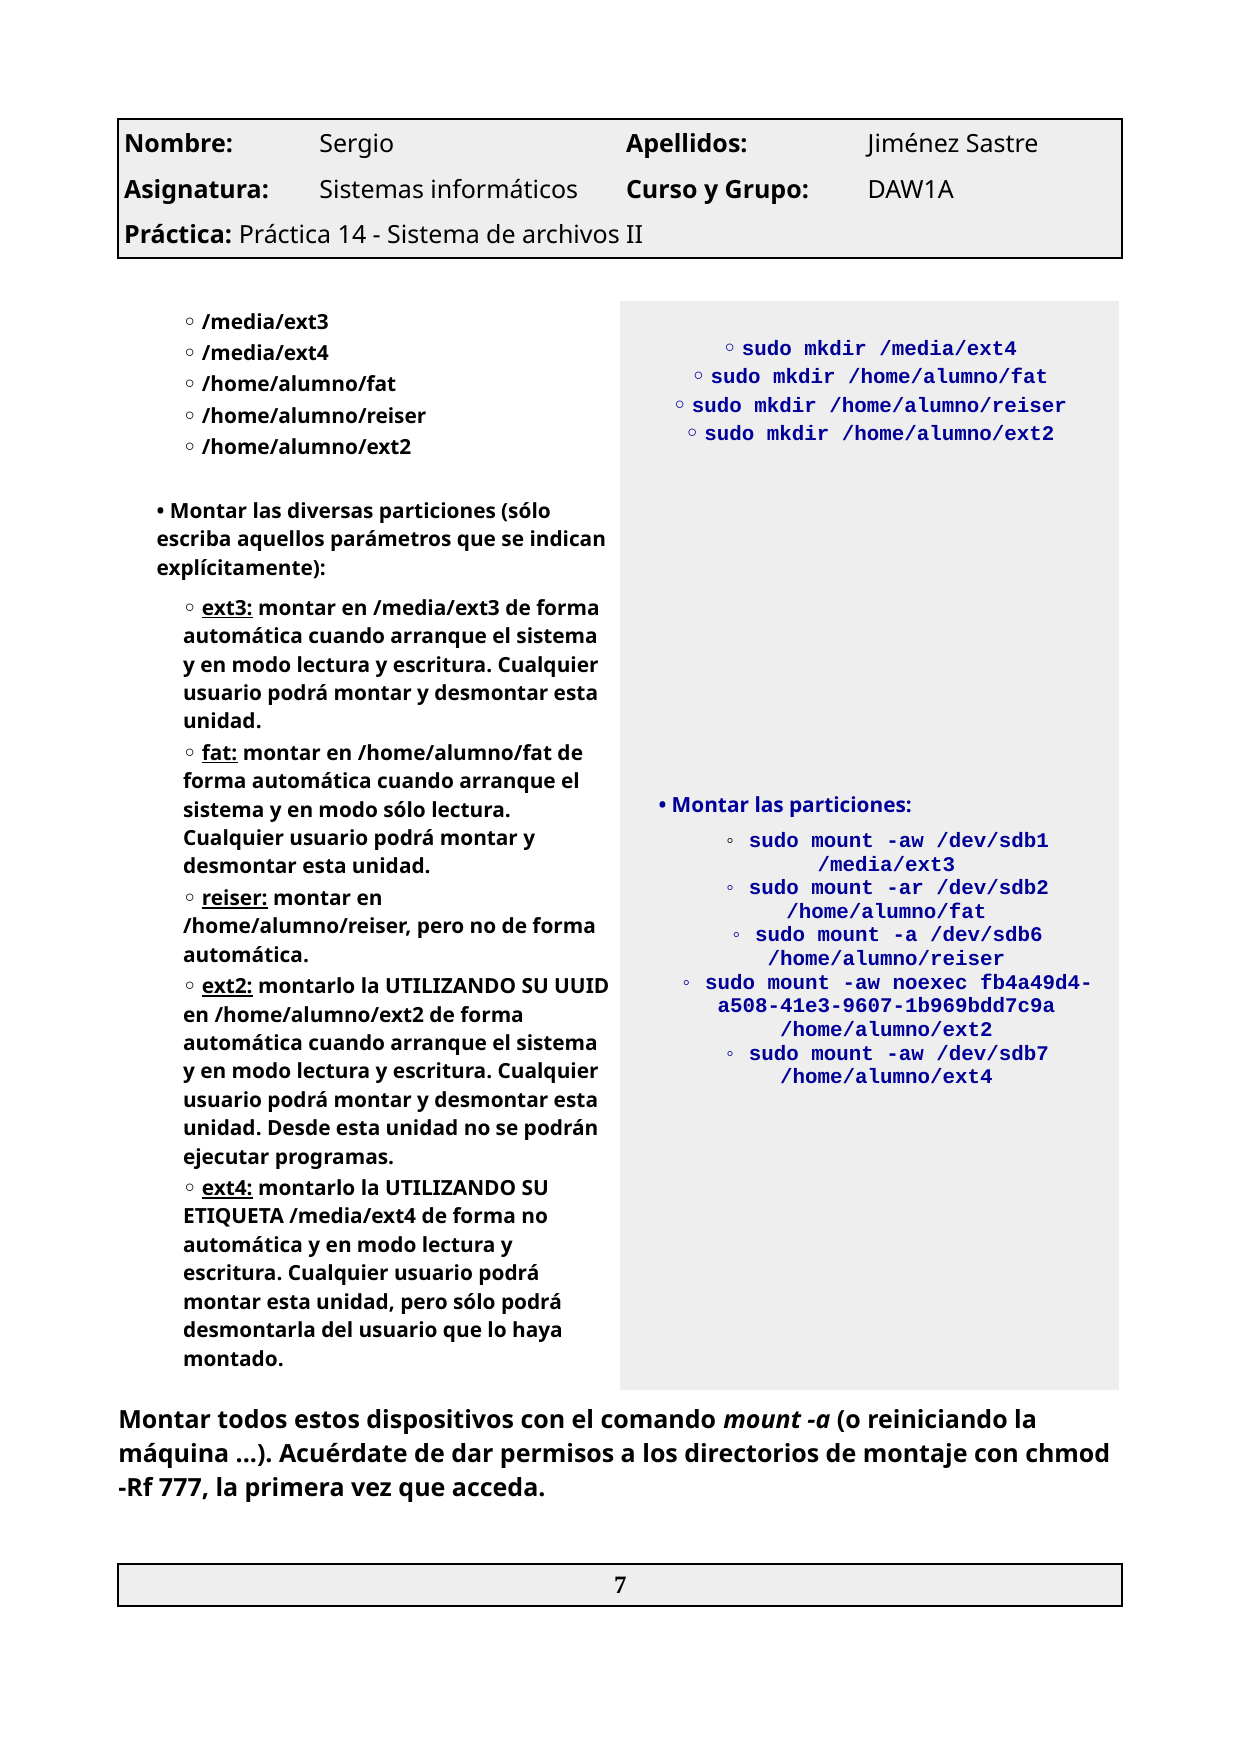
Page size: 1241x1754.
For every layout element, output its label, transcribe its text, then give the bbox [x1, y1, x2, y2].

table_cell • Montar las particiones: ◦ sudo mount -aw /dev/sdb1 /media/ext3 ◦ sudo mount -ar /dev/sdb2 /home/alumno/fat ◦ sudo mount -a /dev/sdb6 /home/alumno/reiser ◦ sudo mount -aw noexec fb4a49d4-a508-41e3-9607-1b969bdd7c9a /home/alumno/ext2 ◦ sudo mount -aw /dev/sdb7 /home/alumno/ext4 [620, 478, 1119, 1390]
text Montar todos estos dispositivos con el comando mount -a (o reiniciando la máquina ...). Acuérdate de dar permisos a los directorios de montaje con chmod -Rf 777, la primera vez que acceda. [118, 1402, 1122, 1504]
table_header ◦ sudo mkdir /media/ext4 ◦ sudo mkdir /home/alumno/fat ◦ sudo mkdir /home/alumno/reiser ◦ sudo mkdir /home/alumno/ext2 [620, 301, 1119, 478]
table_header ◦ /media/ext3 ◦ /media/ext4 ◦ /home/alumno/fat ◦ /home/alumno/reiser ◦ /home/alumno/ext2 [118, 301, 620, 478]
table_cell • Montar las diversas particiones (sólo escriba aquellos parámetros que se indican explícitamente): ◦ ext3: montar en /media/ext3 de forma automática cuando arranque el sistema y en modo lectura y escritura. Cualquier usuario podrá montar y desmontar esta unidad. ◦ fat: montar en /home/alumno/fat de forma automática cuando arranque el sistema y en modo sólo lectura. Cualquier usuario podrá montar y desmontar esta unidad. ◦ reiser: montar en /home/alumno/reiser, pero no de forma automática. ◦ ext2: montarlo la UTILIZANDO SU UUID en /home/alumno/ext2 de forma automática cuando arranque el sistema y en modo lectura y escritura. Cualquier usuario podrá montar y desmontar esta unidad. Desde esta unidad no se podrán ejecutar programas. ◦ ext4: montarlo la UTILIZANDO SU ETIQUETA /media/ext4 de forma no automática y en modo lectura y escritura. Cualquier usuario podrá montar esta unidad, pero sólo podrá desmontarla del usuario que lo haya montado. [118, 478, 620, 1390]
